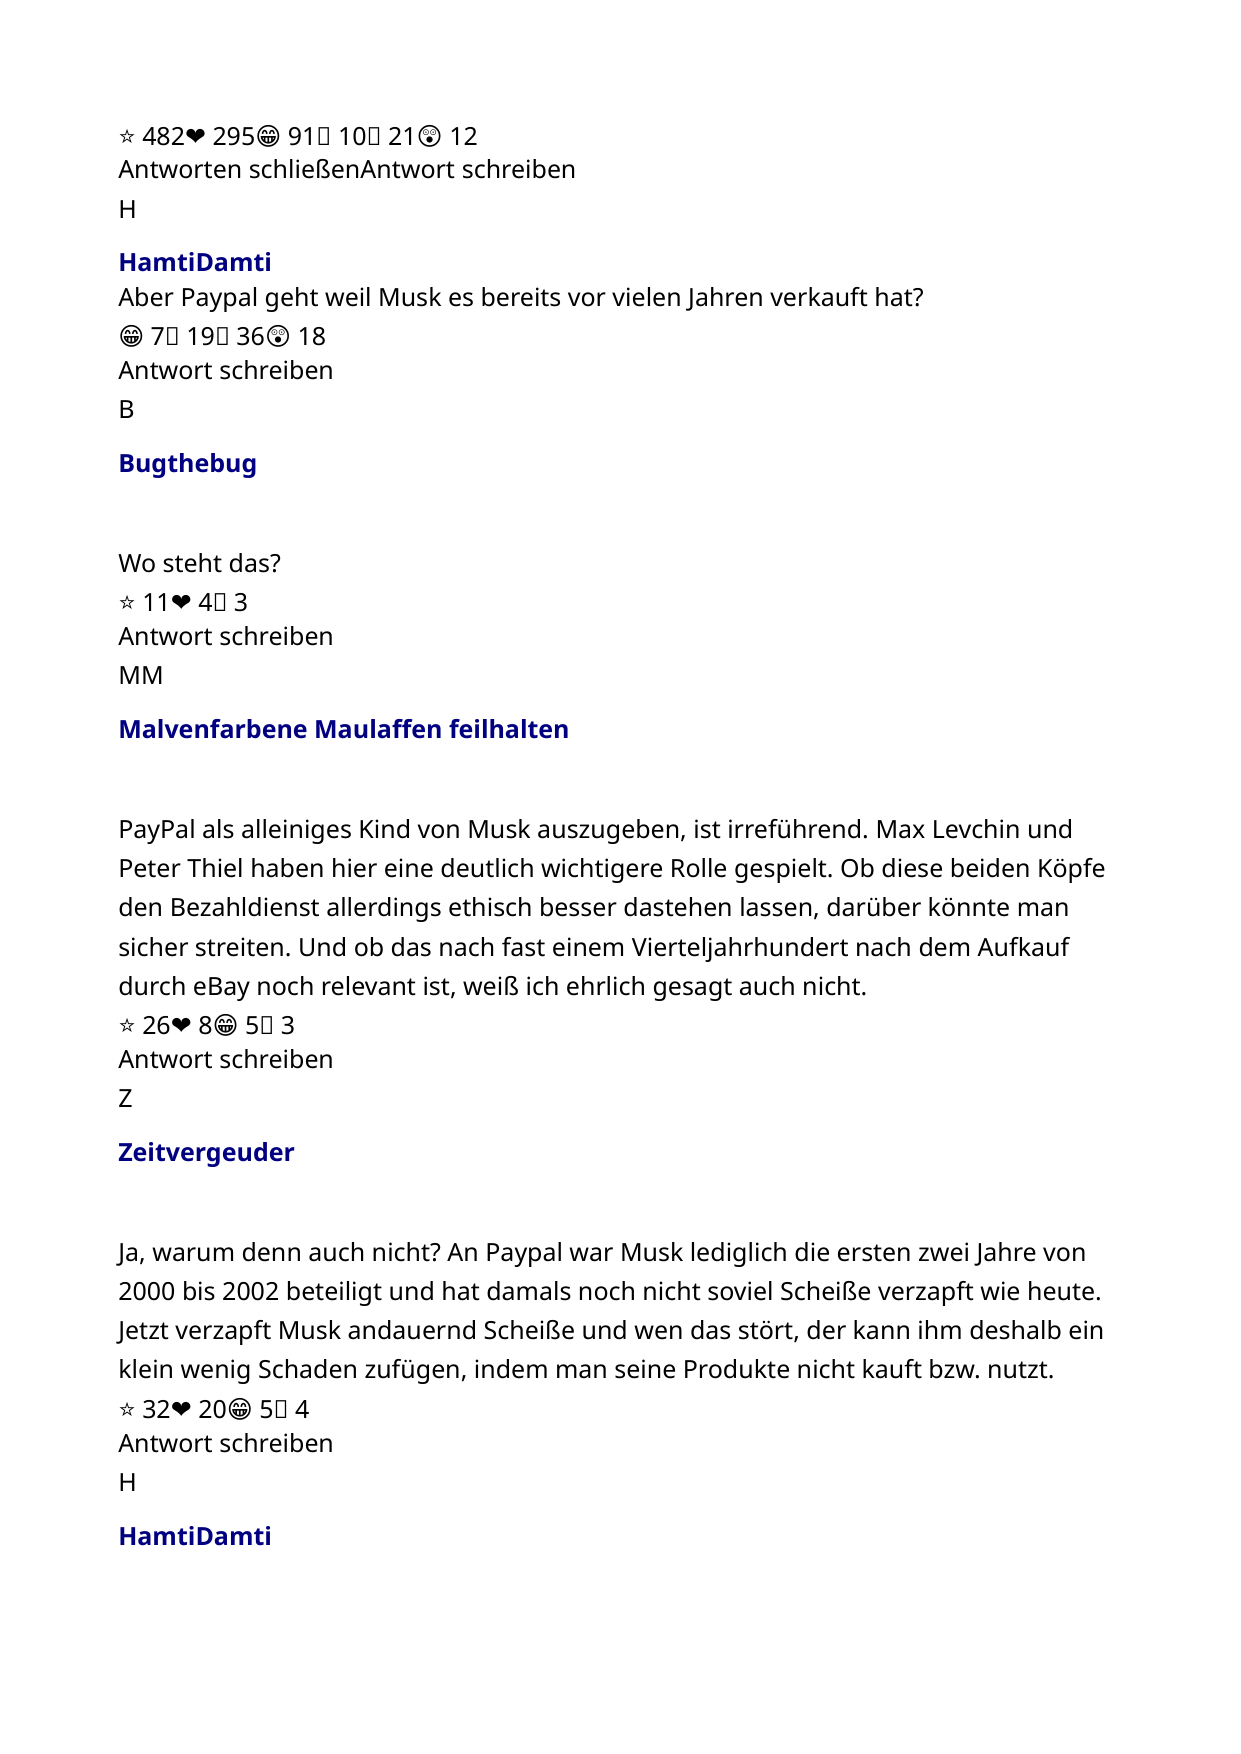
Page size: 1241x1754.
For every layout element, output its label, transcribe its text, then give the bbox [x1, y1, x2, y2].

text Z [118, 1081, 1122, 1115]
text Antwort schreiben [118, 352, 1122, 386]
text B [118, 392, 1122, 426]
subtitle HamtiDamti [118, 245, 1122, 279]
subtitle Zeitvergeuder [118, 1134, 1122, 1168]
text ⭐️ 32❤️ 20😁 5🤨 4 [118, 1391, 1122, 1425]
text ⭐️ 482❤️ 295😁 91🙁 10🤨 21😲 12 [118, 118, 1122, 152]
text H [118, 191, 1122, 225]
text 😁 7🙁 19🤨 36😲 18 [118, 318, 1122, 352]
text ⭐️ 26❤️ 8😁 5🤨 3 [118, 1007, 1122, 1042]
subtitle Bugthebug [118, 445, 1122, 479]
text Wo steht das? [118, 545, 1122, 579]
subtitle HamtiDamti [118, 1518, 1122, 1552]
text Antwort schreiben [118, 619, 1122, 653]
text MM [118, 658, 1122, 692]
text ⭐️ 11❤️ 4🤨 3 [118, 584, 1122, 619]
text Antwort schreiben [118, 1042, 1122, 1076]
text Antwort schreiben [118, 1425, 1122, 1459]
text Antworten schließenAntwort schreiben [118, 152, 1122, 186]
text H [118, 1464, 1122, 1498]
text PayPal als alleiniges Kind von Musk auszugeben, ist irreführend. Max Levchin und Peter Thiel haben hier eine deutlich wichtigere Rolle gespielt. Ob diese beiden Köpfe den Bezahldienst allerdings ethisch besser dastehen lassen, darüber könnte man sicher streiten. Und ob das nach fast einem Vierteljahrhundert nach dem Aufkauf durch eBay noch relevant ist, weiß ich ehrlich gesagt auch nicht. [118, 812, 1122, 1002]
text Aber Paypal geht weil Musk es bereits vor vielen Jahren verkauft hat? [118, 279, 1122, 313]
text Ja, warum denn auch nicht? An Paypal war Musk lediglich die ersten zwei Jahre von 2000 bis 2002 beteiligt und hat damals noch nicht soviel Scheiße verzapft wie heute. [118, 1234, 1122, 1308]
text Jetzt verzapft Musk andauernd Scheiße und wen das stört, der kann ihm deshalb ein klein wenig Schaden zufügen, indem man seine Produkte nicht kauft bzw. nutzt. [118, 1313, 1122, 1386]
subtitle Malvenfarbene Maulaffen feilhalten [118, 712, 1122, 746]
